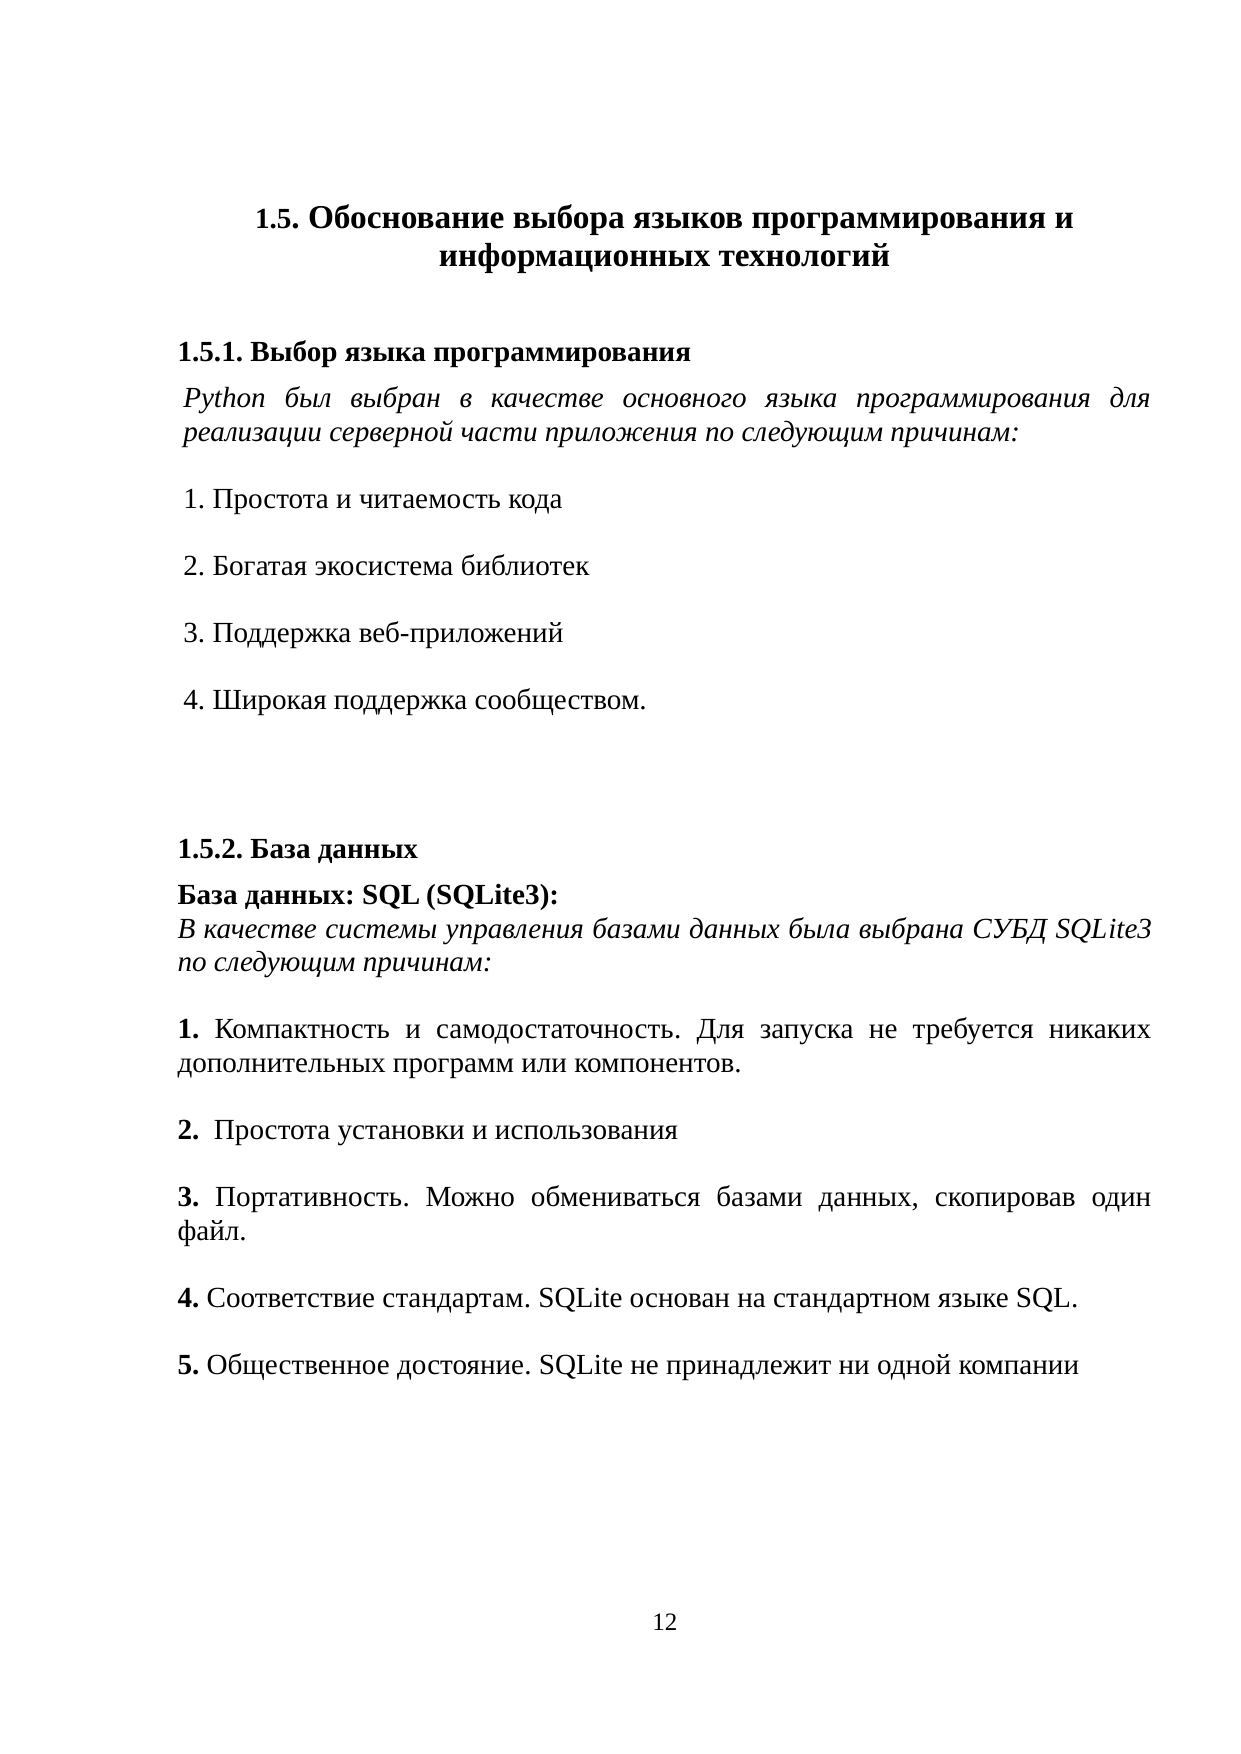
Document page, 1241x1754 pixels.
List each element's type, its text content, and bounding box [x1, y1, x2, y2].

subtitle 1.5.1. Выбор языка программирования [177, 334, 1152, 368]
list База данных: SQL (SQLite3): [177, 877, 1152, 911]
list 4. Широкая поддержка сообществом. [183, 682, 1152, 716]
list Python был выбран в качестве основного языка программирования для реализации серверной части приложения по следующим причинам: [183, 381, 1152, 448]
list 1. Простота и читаемость кода [183, 481, 1152, 515]
list 3. Поддержка веб-приложений [183, 615, 1152, 649]
subtitle 1.5. Обоснование выбора языков программирования и информационных технологий [177, 197, 1152, 274]
list 4. Соответствие стандартам. SQLite основан на стандартном языке SQL. [177, 1280, 1152, 1313]
list 2. Богатая экосистема библиотек [183, 548, 1152, 582]
list В качестве системы управления базами данных была выбрана СУБД SQLite3 по следующим причинам: [177, 911, 1152, 978]
list 5. Общественное достояние. SQLite не принадлежит ни одной компании [177, 1347, 1152, 1380]
list 1. Компактность и самодостаточность. Для запуска не требуется никаких дополнительных программ или компонентов. [177, 1011, 1152, 1078]
subtitle 1.5.2. База данных [177, 831, 1152, 865]
list 3. Портативность. Можно обмениваться базами данных, скопировав один файл. [177, 1179, 1152, 1246]
list 2. Простота установки и использования [177, 1112, 1152, 1146]
